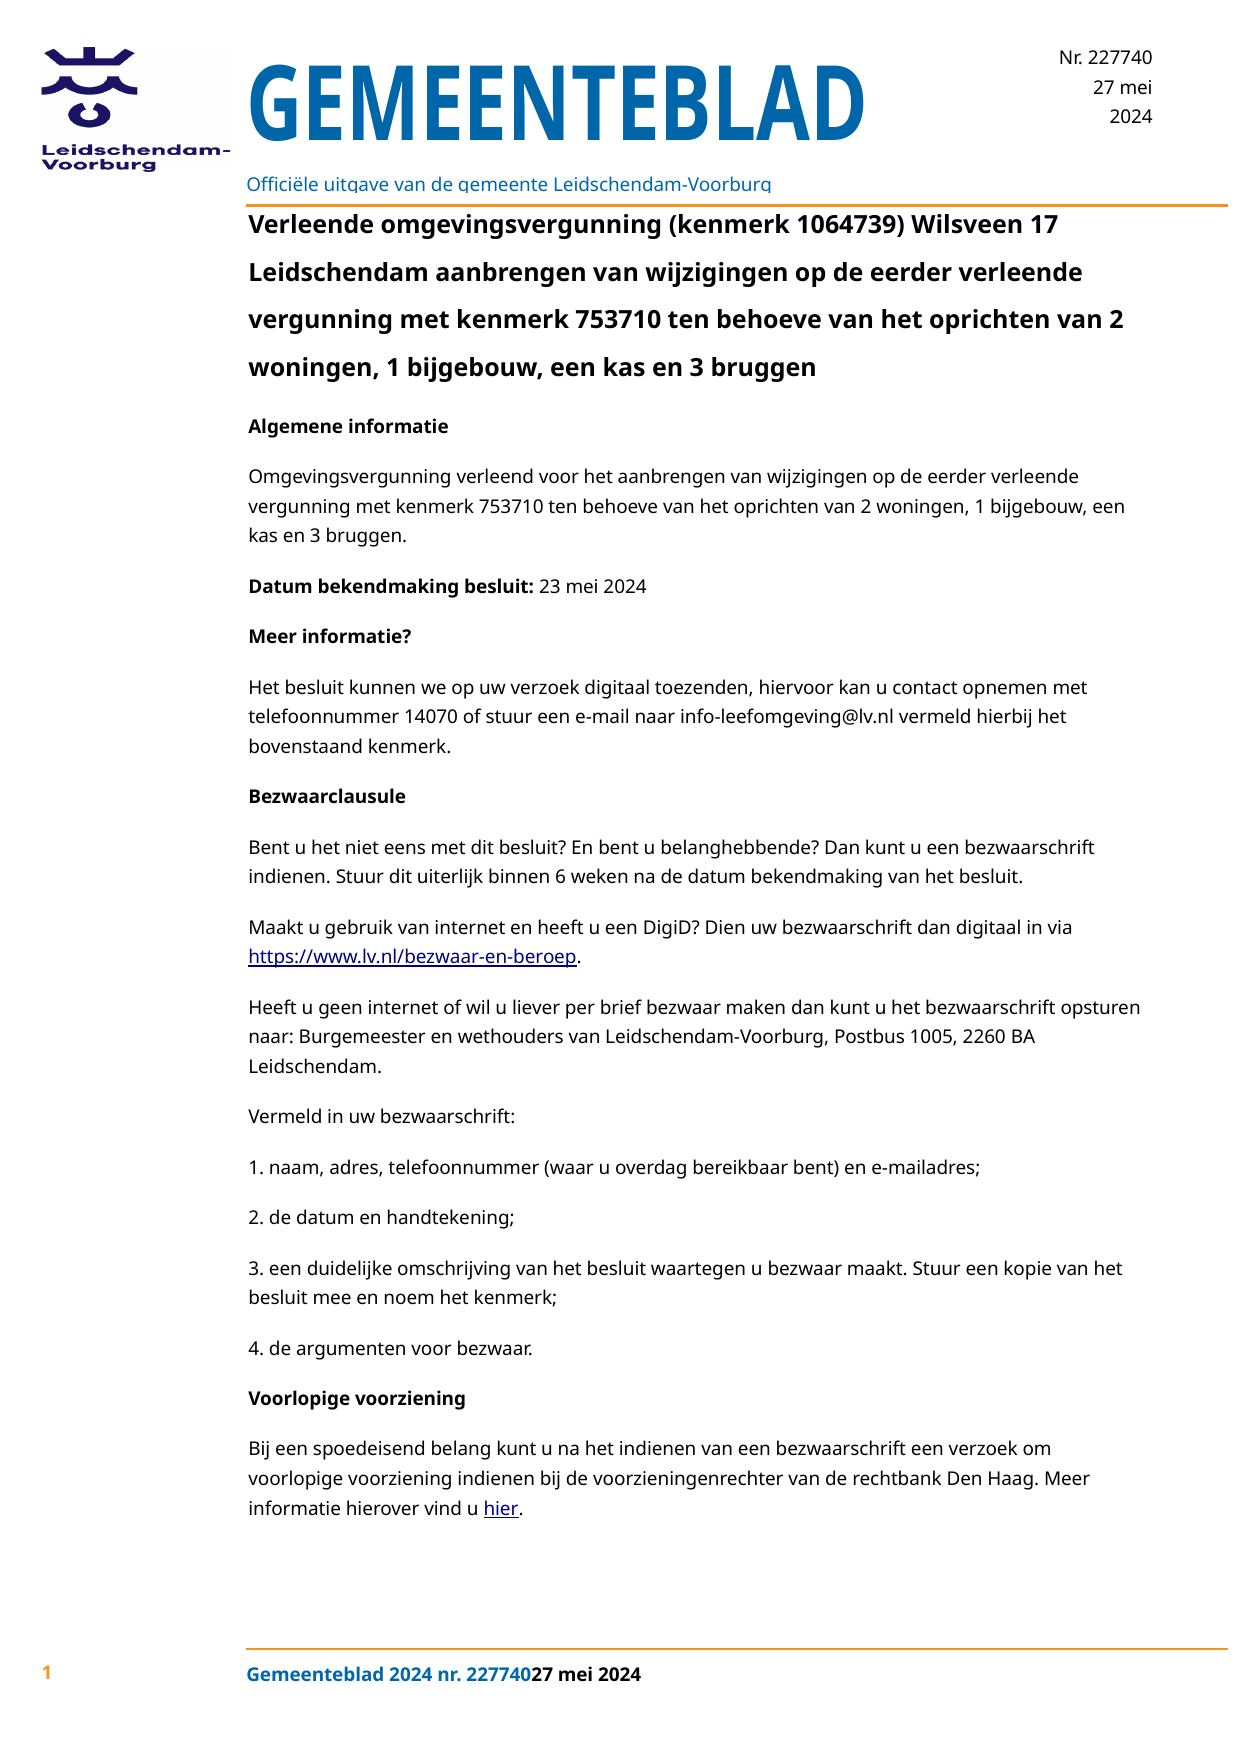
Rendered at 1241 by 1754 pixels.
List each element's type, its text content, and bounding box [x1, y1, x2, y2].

text Vermeld in uw bezwaarschrift: [248, 1103, 1152, 1129]
text Heeft u geen internet of wil u liever per brief bezwaar maken dan kunt u het bezwaarschrift opsturen naar: Burgemeester en wethouders van Leidschendam-Voorburg, Postbus 1005, 2260 BA Leidschendam. [248, 994, 1152, 1079]
text Bij een spoedeisend belang kunt u na het indienen van een bezwaarschrift een verzoek om voorlopige voorziening indienen bij de voorzieningenrechter van de rechtbank Den Haag. Meer informatie hierover vind u hier. [248, 1436, 1152, 1521]
text Bent u het niet eens met dit besluit? En bent u belanghebbende? Dan kunt u een bezwaarschrift indienen. Stuur dit uiterlijk binnen 6 weken na de datum bekendmaking van het besluit. [248, 834, 1152, 889]
text Het besluit kunnen we op uw verzoek digitaal toezenden, hiervoor kan u contact opnemen met telefoonnummer 14070 of stuur een e-mail naar info-leefomgeving@lv.nl vermeld hierbij het bovenstaand kenmerk. [248, 674, 1152, 759]
text Datum bekendmaking besluit: 23 mei 2024 [248, 573, 1152, 599]
text Bezwaarclausule [248, 783, 1152, 809]
text Meer informatie? [248, 623, 1152, 649]
text Maakt u gebruik van internet en heeft u een DigiD? Dien uw bezwaarschrift dan digitaal in via https://www.lv.nl/bezwaar-en-beroep. [248, 914, 1152, 969]
picture [41, 47, 231, 172]
text 1. naam, adres, telefoonnummer (waar u overdag bereikbaar bent) en e-mailadres; [248, 1154, 1152, 1180]
text Voorlopige voorziening [248, 1385, 1152, 1411]
text 3. een duidelijke omschrijving van het besluit waartegen u bezwaar maakt. Stuur een kopie van het besluit mee en noem het kenmerk; [248, 1255, 1152, 1310]
text Verleende omgevingsvergunning (kenmerk 1064739) Wilsveen 17 Leidschendam aanbrengen van wijzigingen op de eerder verleende vergunning met kenmerk 753710 ten behoeve van het oprichten van 2 woningen, 1 bijgebouw, een kas en 3 bruggen [248, 207, 1152, 384]
text Algemene informatie [248, 413, 1152, 439]
text 2. de datum en handtekening; [248, 1204, 1152, 1230]
text Omgevingsvergunning verleend voor het aanbrengen van wijzigingen op de eerder verleende vergunning met kenmerk 753710 ten behoeve van het oprichten van 2 woningen, 1 bijgebouw, een kas en 3 bruggen. [248, 463, 1152, 548]
text 4. de argumenten voor bezwaar. [248, 1335, 1152, 1361]
